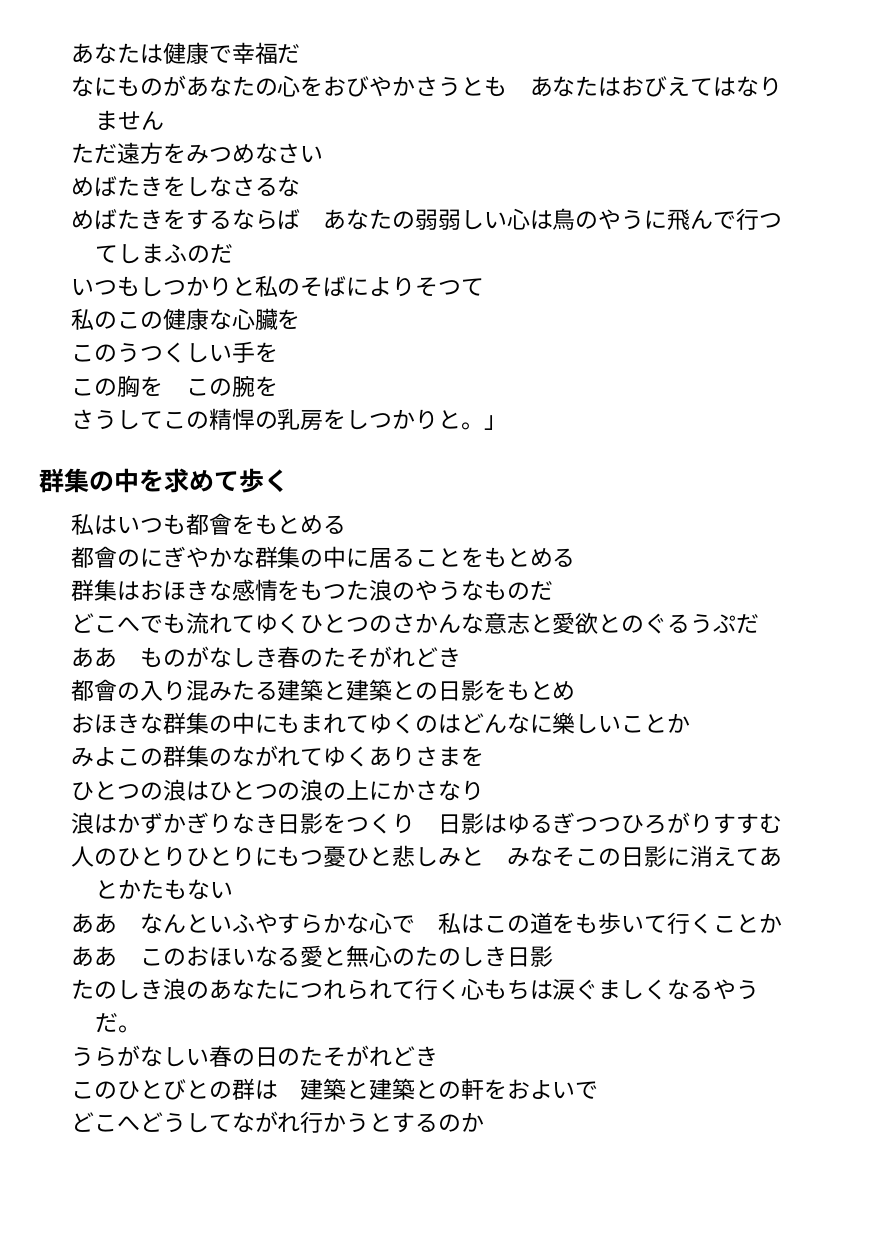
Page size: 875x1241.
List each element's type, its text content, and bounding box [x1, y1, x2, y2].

text めばたきをしなさるな [71, 169, 802, 202]
text どこへどうしてながれ行かうとするのか [71, 1105, 802, 1138]
text 群集はおほきな感情をもつた浪のやうなものだ [71, 573, 802, 606]
text どこへでも流れてゆくひとつのさかんな意志と愛欲とのぐるうぷだ [71, 606, 802, 639]
text うらがなしい春の日のたそがれどき [71, 1038, 802, 1072]
text 都會のにぎやかな群集の中に居ることをもとめる [71, 540, 802, 573]
text なにものがあなたの心をおびやかさうとも あなたはおびえてはなりません [71, 69, 802, 136]
text ああ なんといふやすらかな心で 私はこの道をも歩いて行くことか [71, 905, 802, 939]
text このひとびとの群は 建築と建築との軒をおよいで [71, 1072, 802, 1105]
text ああ このおほいなる愛と無心のたのしき日影 [71, 939, 802, 972]
text ああ ものがなしき春のたそがれどき [71, 639, 802, 673]
text ひとつの浪はひとつの浪の上にかさなり [71, 772, 802, 806]
text 人のひとりひとりにもつ憂ひと悲しみと みなそこの日影に消えてあとかたもない [71, 839, 802, 905]
text みよこの群集のながれてゆくありさまを [71, 739, 802, 772]
subtitle 群集の中を求めて歩く [36, 458, 838, 501]
text 都會の入り混みたる建築と建築との日影をもとめ [71, 673, 802, 706]
text 私のこの健康な心臟を [71, 302, 802, 335]
text このうつくしい手を [71, 335, 802, 368]
text ただ遠方をみつめなさい [71, 136, 802, 169]
text いつもしつかりと私のそばによりそつて [71, 269, 802, 302]
text 浪はかずかぎりなき日影をつくり 日影はゆるぎつつひろがりすすむ [71, 806, 802, 839]
text さうしてこの精悍の乳房をしつかりと。」 [71, 402, 802, 435]
text めばたきをするならば あなたの弱弱しい心は鳥のやうに飛んで行つてしまふのだ [71, 202, 802, 269]
text 私はいつも都會をもとめる [71, 507, 802, 540]
text この胸を この腕を [71, 368, 802, 402]
text おほきな群集の中にもまれてゆくのはどんなに樂しいことか [71, 706, 802, 739]
text あなたは健康で幸福だ [71, 36, 802, 69]
text たのしき浪のあなたにつれられて行く心もちは涙ぐましくなるやうだ。 [71, 972, 802, 1038]
